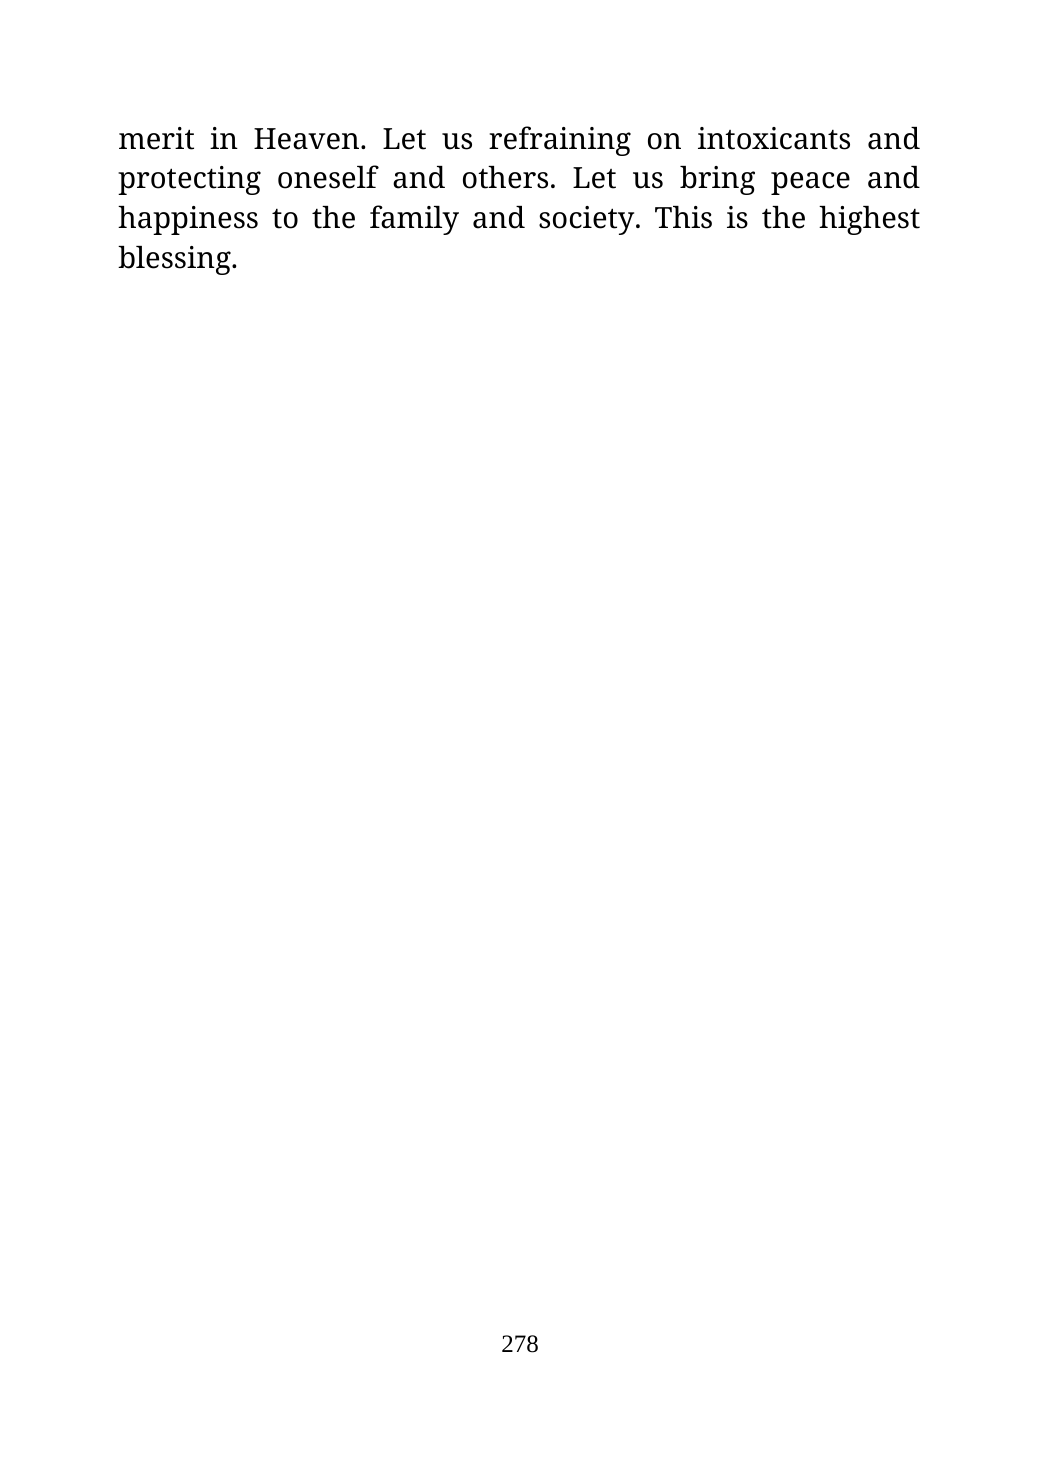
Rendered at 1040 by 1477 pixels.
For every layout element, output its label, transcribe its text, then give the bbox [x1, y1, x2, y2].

text merit in Heaven. Let us refraining on intoxicants and protecting oneself and others. Let us bring peace and happiness to the family and society. This is the highest blessing. [118, 118, 922, 277]
